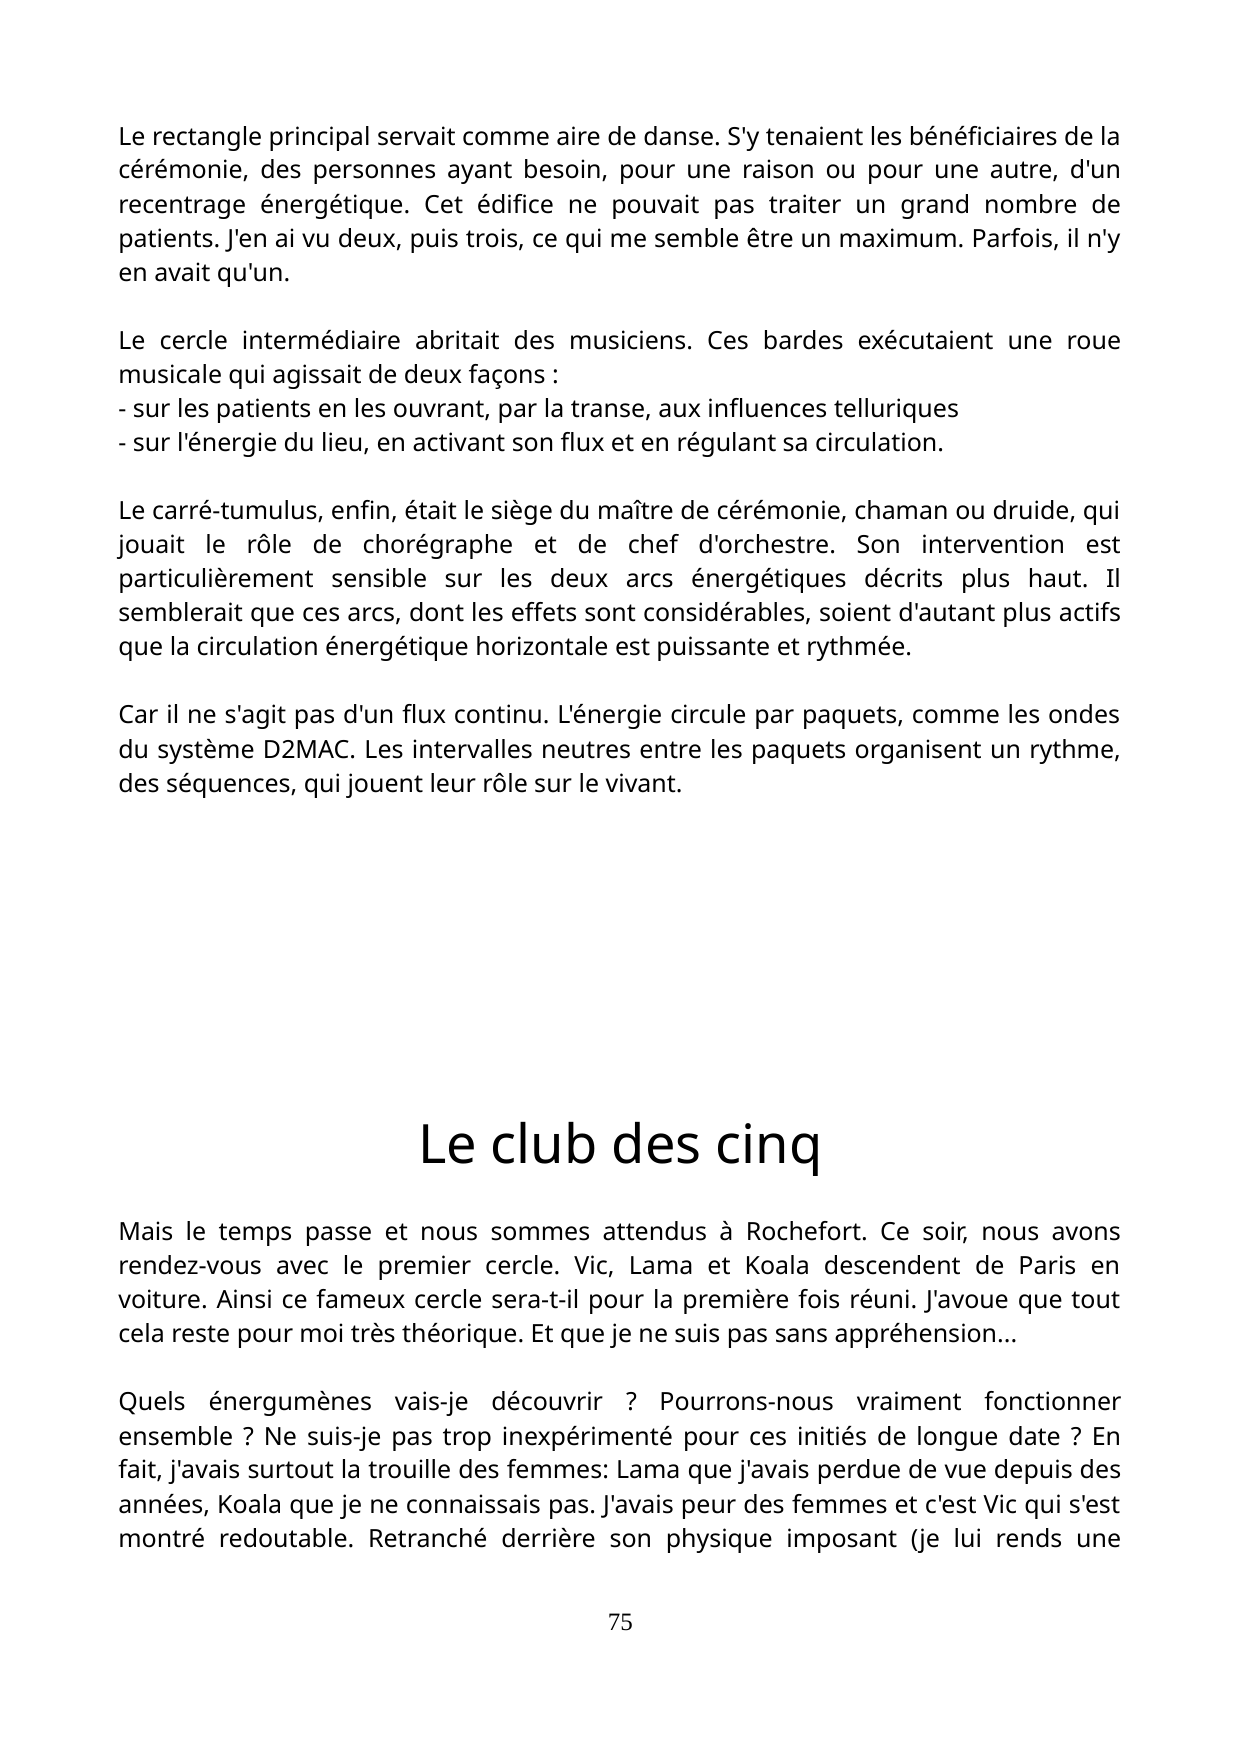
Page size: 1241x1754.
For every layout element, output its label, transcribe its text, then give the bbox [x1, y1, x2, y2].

text Le cercle intermédiaire abritait des musiciens. Ces bardes exécutaient une roue musicale qui agissait de deux façons : [118, 322, 1122, 391]
text Quels énergumènes vais-je découvrir ? Pourrons-nous vraiment fonctionner ensemble ? Ne suis-je pas trop inexpérimenté pour ces initiés de longue date ? En fait, j'avais surtout la trouille des femmes: Lama que j'avais perdue de vue depuis des années, Koala que je ne connaissais pas. J'avais peur des femmes et c'est Vic qui s'est montré redoutable. Retranché derrière son physique imposant (je lui rends une [118, 1384, 1122, 1554]
text - sur l'énergie du lieu, en activant son flux et en régulant sa circulation. [118, 425, 1122, 459]
text Le carré-tumulus, enfin, était le siège du maître de cérémonie, chaman ou druide, qui jouait le rôle de chorégraphe et de chef d'orchestre. Son intervention est particulièrement sensible sur les deux arcs énergétiques décrits plus haut. Il semblerait que ces arcs, dont les effets sont considérables, soient d'autant plus actifs que la circulation énergétique horizontale est puissante et rythmée. [118, 493, 1122, 663]
text Le club des cinq [118, 1106, 1122, 1180]
text Le rectangle principal servait comme aire de danse. S'y tenaient les bénéficiaires de la cérémonie, des personnes ayant besoin, pour une raison ou pour une autre, d'un recentrage énergétique. Cet édifice ne pouvait pas traiter un grand nombre de patients. J'en ai vu deux, puis trois, ce qui me semble être un maximum. Parfois, il n'y en avait qu'un. [118, 118, 1122, 288]
text - sur les patients en les ouvrant, par la transe, aux influences telluriques [118, 391, 1122, 425]
text Mais le temps passe et nous sommes attendus à Rochefort. Ce soir, nous avons rendez-vous avec le premier cercle. Vic, Lama et Koala descendent de Paris en voiture. Ainsi ce fameux cercle sera-t-il pour la première fois réuni. J'avoue que tout cela reste pour moi très théorique. Et que je ne suis pas sans appréhension... [118, 1214, 1122, 1350]
text Car il ne s'agit pas d'un flux continu. L'énergie circule par paquets, comme les ondes du système D2MAC. Les intervalles neutres entre les paquets organisent un rythme, des séquences, qui jouent leur rôle sur le vivant. [118, 697, 1122, 799]
